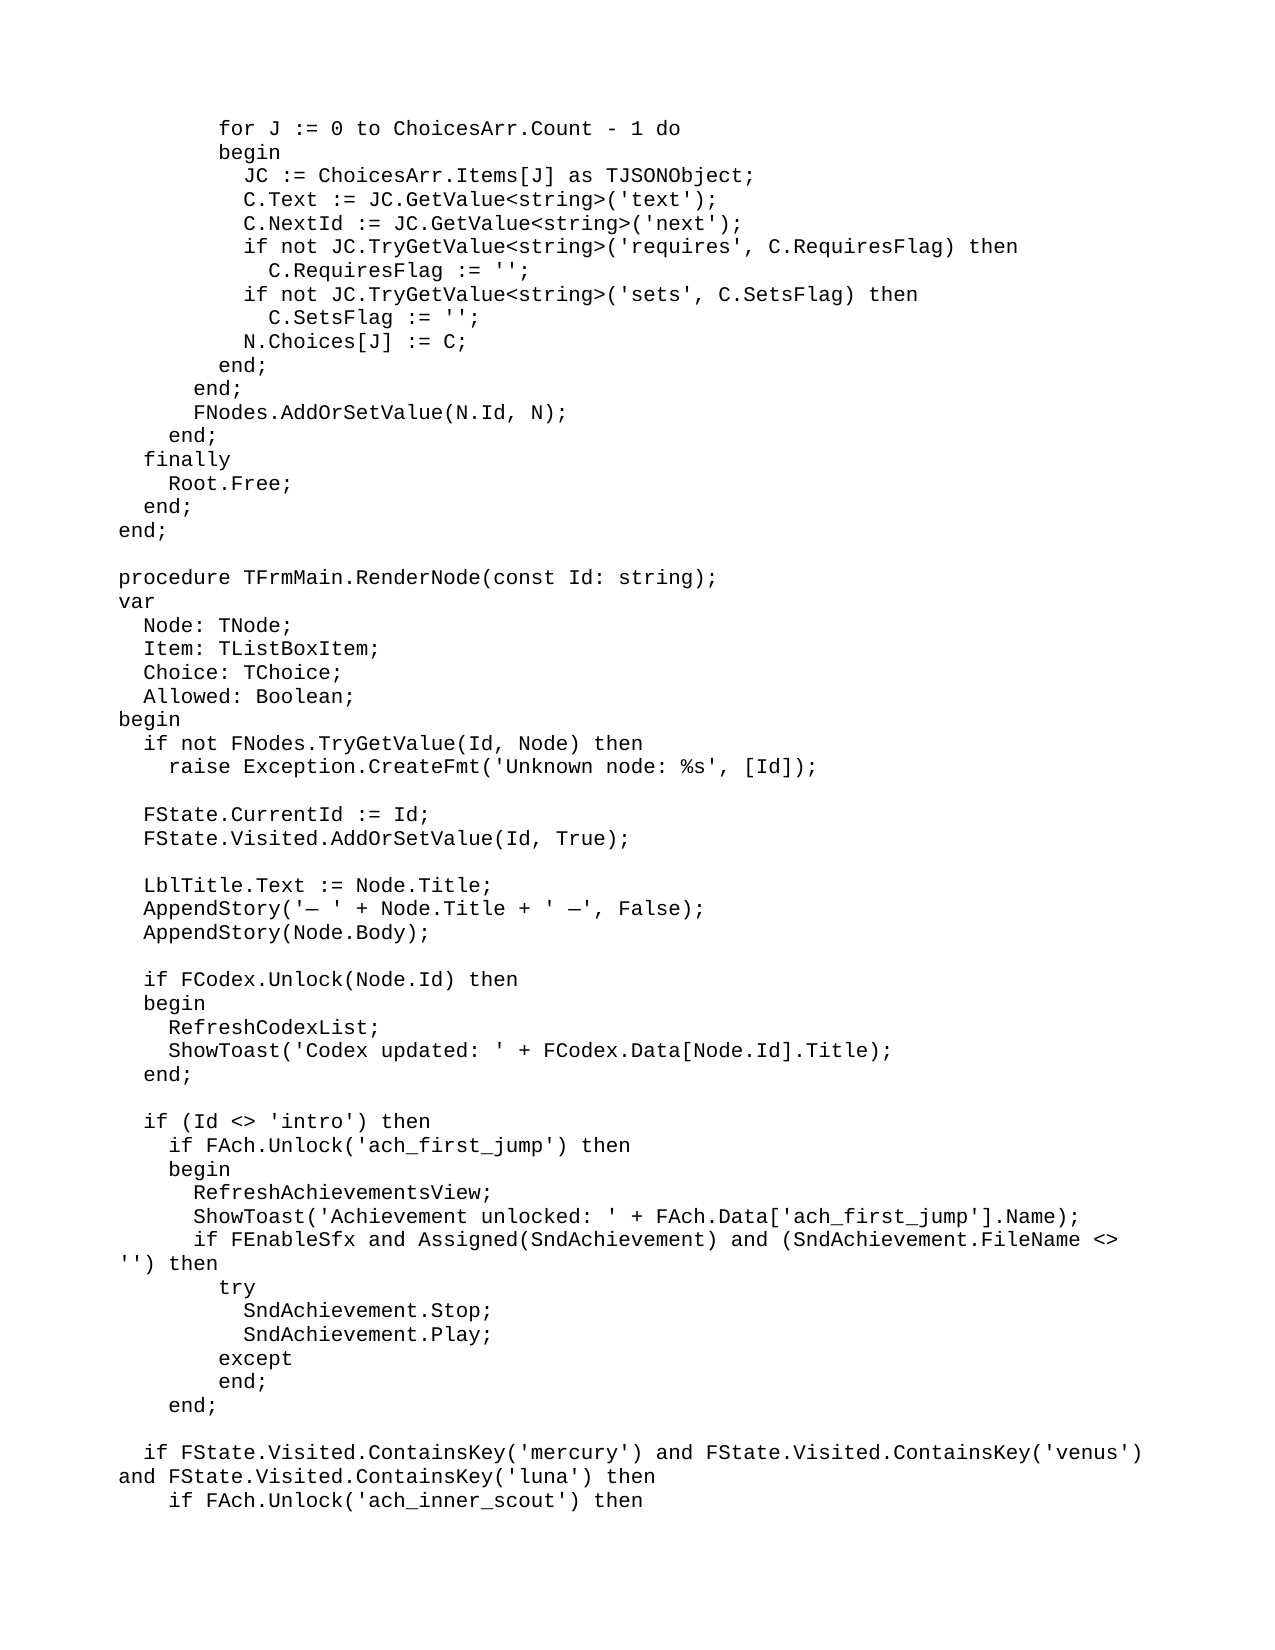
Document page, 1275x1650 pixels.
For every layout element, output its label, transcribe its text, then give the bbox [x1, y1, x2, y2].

text if FEnableSfx and Assigned(SndAchievement) and (SndAchievement.FileName <> '') then [118, 1229, 1157, 1277]
text end; [118, 354, 1157, 378]
text FState.Visited.AddOrSetValue(Id, True); [118, 827, 1157, 851]
text end; [118, 378, 1157, 402]
text LblTitle.Text := Node.Title; [118, 875, 1157, 898]
text ShowToast('Achievement unlocked: ' + FAch.Data['ach_first_jump'].Name); [118, 1206, 1157, 1229]
text end; [118, 426, 1157, 449]
text end; [118, 1395, 1157, 1419]
text if FState.Visited.ContainsKey('mercury') and FState.Visited.ContainsKey('venus') and FState.Visited.ContainsKey('luna') then [118, 1442, 1157, 1489]
text C.NextId := JC.GetValue<string>('next'); [118, 213, 1157, 236]
text Choice: TChoice; [118, 662, 1157, 686]
text RefreshAchievementsView; [118, 1182, 1157, 1206]
text end; [118, 1371, 1157, 1395]
text finally [118, 449, 1157, 473]
text for J := 0 to ChoicesArr.Count - 1 do [118, 118, 1157, 142]
text end; [118, 1064, 1157, 1088]
text FState.CurrentId := Id; [118, 804, 1157, 827]
text end; [118, 520, 1157, 544]
text Node: TNode; [118, 615, 1157, 638]
text begin [118, 993, 1157, 1017]
text if not JC.TryGetValue<string>('requires', C.RequiresFlag) then [118, 236, 1157, 260]
text raise Exception.CreateFmt('Unknown node: %s', [Id]); [118, 757, 1157, 780]
text C.RequiresFlag := ''; [118, 260, 1157, 284]
text except [118, 1348, 1157, 1371]
text FNodes.AddOrSetValue(N.Id, N); [118, 402, 1157, 426]
text var [118, 591, 1157, 615]
text Allowed: Boolean; [118, 686, 1157, 709]
text Item: TListBoxItem; [118, 638, 1157, 662]
text Root.Free; [118, 473, 1157, 496]
text if (Id <> 'intro') then [118, 1111, 1157, 1135]
text begin [118, 709, 1157, 733]
text C.Text := JC.GetValue<string>('text'); [118, 189, 1157, 213]
text RefreshCodexList; [118, 1017, 1157, 1040]
text ShowToast('Codex updated: ' + FCodex.Data[Node.Id].Title); [118, 1040, 1157, 1064]
text end; [118, 496, 1157, 520]
text N.Choices[J] := C; [118, 331, 1157, 354]
text JC := ChoicesArr.Items[J] as TJSONObject; [118, 165, 1157, 189]
text AppendStory(Node.Body); [118, 922, 1157, 946]
text SndAchievement.Play; [118, 1324, 1157, 1348]
text procedure TFrmMain.RenderNode(const Id: string); [118, 567, 1157, 591]
text if FCodex.Unlock(Node.Id) then [118, 969, 1157, 993]
text begin [118, 1158, 1157, 1182]
text C.SetsFlag := ''; [118, 307, 1157, 331]
text begin [118, 142, 1157, 165]
text if FAch.Unlock('ach_inner_scout') then [118, 1489, 1157, 1513]
text try [118, 1277, 1157, 1300]
text if not JC.TryGetValue<string>('sets', C.SetsFlag) then [118, 284, 1157, 307]
text if FAch.Unlock('ach_first_jump') then [118, 1135, 1157, 1158]
text if not FNodes.TryGetValue(Id, Node) then [118, 733, 1157, 757]
text AppendStory('— ' + Node.Title + ' —', False); [118, 898, 1157, 922]
text SndAchievement.Stop; [118, 1300, 1157, 1324]
